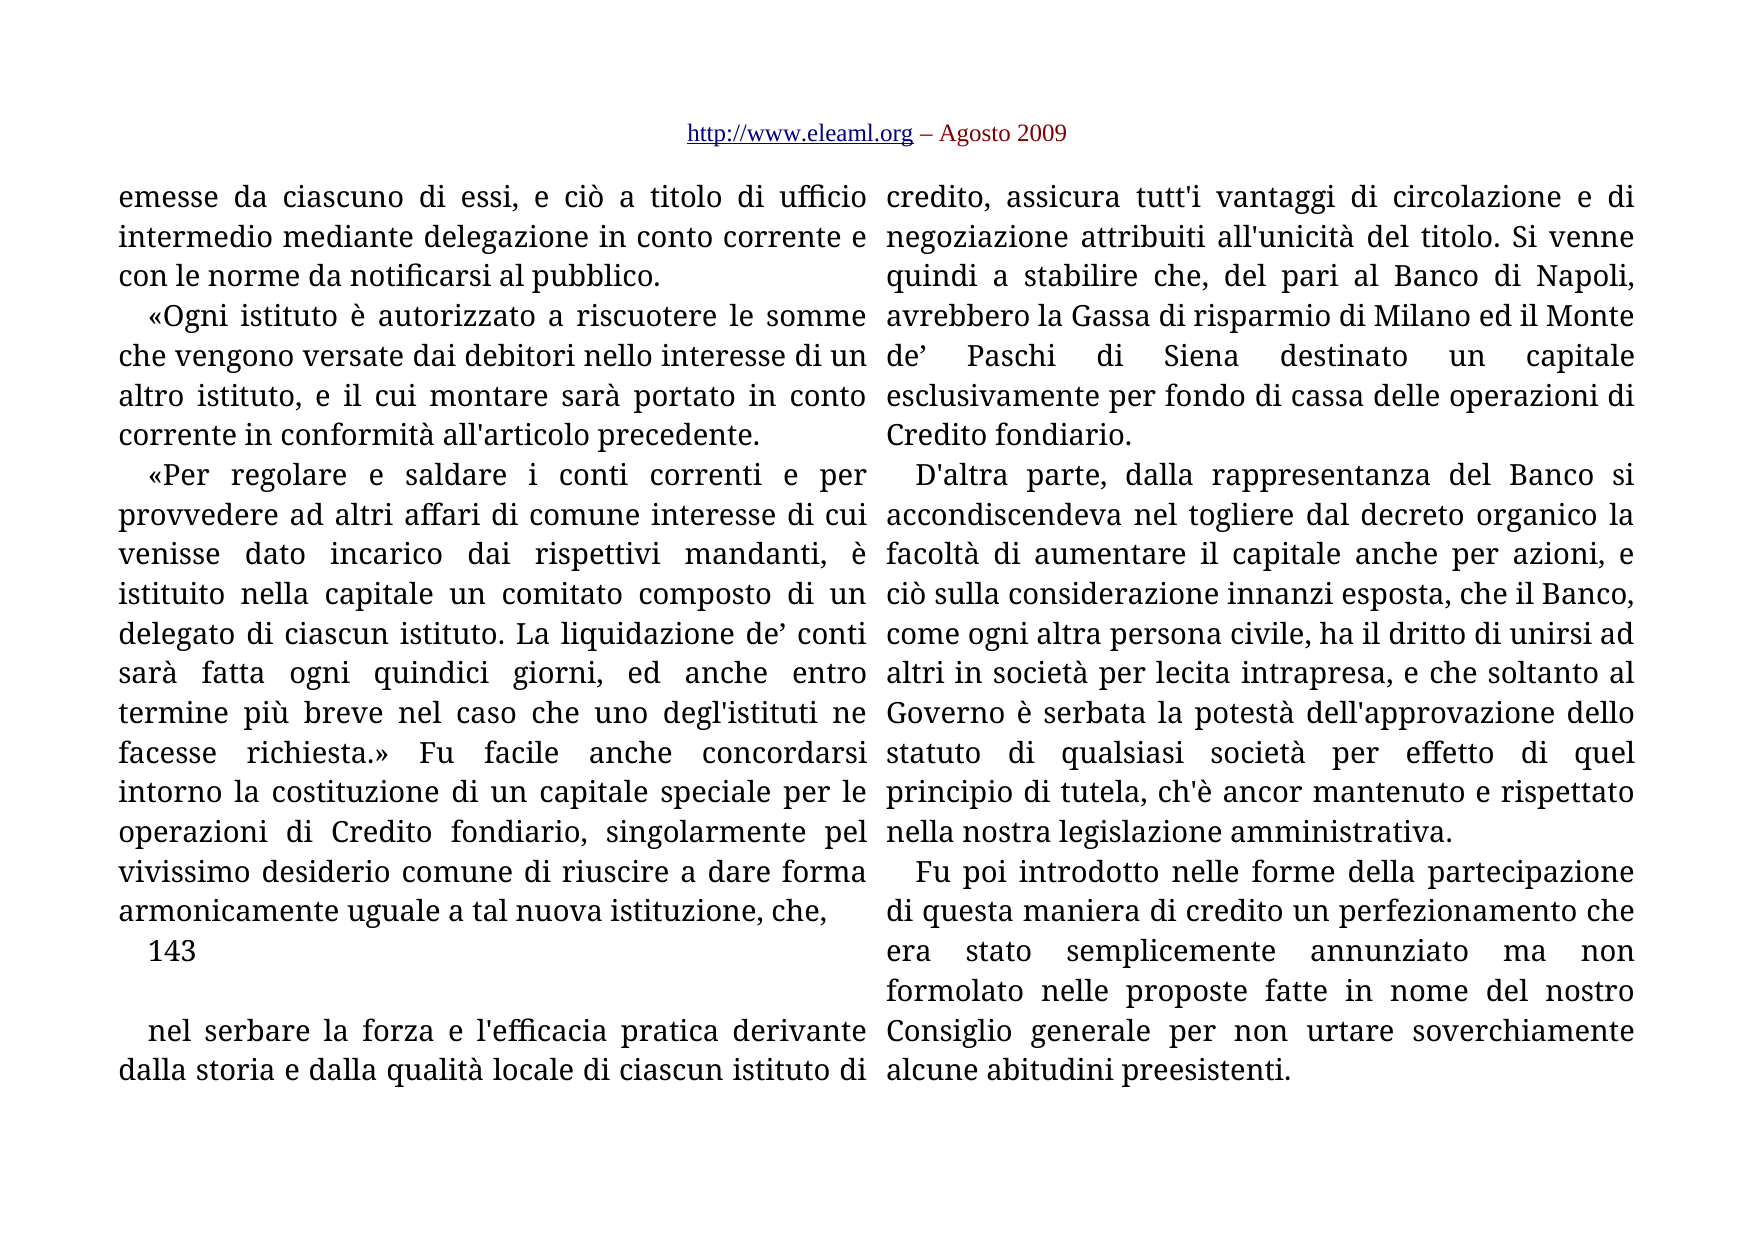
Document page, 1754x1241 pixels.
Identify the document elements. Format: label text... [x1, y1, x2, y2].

text «Ogni istituto è autorizzato a riscuotere le somme che vengono versate dai debitori nello interesse di un altro istituto, e il cui montare sarà portato in conto corrente in conformità all'articolo precedente. [118, 295, 868, 454]
text Fu poi introdotto nelle forme della partecipazione di questa maniera di credito un perfezionamento che era stato semplicemente annunziato ma non formolato nelle proposte fatte in nome del nostro Consiglio generale per non urtare soverchiamente alcune abitudini preesistenti. [886, 851, 1636, 1089]
text D'altra parte, dalla rappresentanza del Banco si accondiscendeva nel togliere dal decreto organico la facoltà di aumentare il capitale anche per azioni, e ciò sulla considerazione innanzi esposta, che il Banco, come ogni altra persona civile, ha il dritto di unirsi ad altri in società per lecita intrapresa, e che soltanto al Governo è serbata la potestà dell'approvazione dello statuto di qualsiasi società per effetto di quel principio di tutela, ch'è ancor mantenuto e rispettato nella nostra legislazione amministrativa. [886, 454, 1636, 851]
text nel serbare la forza e l'efficacia pratica derivante dalla storia e dalla qualità locale di ciascun istituto di [118, 1010, 868, 1089]
text credito, assicura tutt'i vantaggi di circolazione e di negoziazione attribuiti all'unicità del titolo. Si venne quindi a stabilire che, del pari al Banco di Napoli, avrebbero la Gassa di risparmio di Milano ed il Monte de’ Paschi di Siena destinato un capitale esclusivamente per fondo di cassa delle operazioni di Credito fondiario. [886, 176, 1636, 454]
text «Per regolare e saldare i conti correnti e per provvedere ad altri affari di comune interesse di cui venisse dato incarico dai rispettivi mandanti, è istituito nella capitale un comitato composto di un delegato di ciascun istituto. La liquidazione de’ conti sarà fatta ogni quindici giorni, ed anche entro termine più breve nel caso che uno degl'istituti ne facesse richiesta.» Fu facile anche concordarsi intorno la costituzione di un capitale speciale per le operazioni di Credito fondiario, singolarmente pel vivissimo desiderio comune di riuscire a dare forma armonicamente uguale a tal nuova istituzione, che, [118, 454, 868, 930]
text 143 [118, 930, 868, 970]
text emesse da ciascuno di essi, e ciò a titolo di ufficio intermedio mediante delegazione in conto corrente e con le norme da notificarsi al pubblico. [118, 176, 868, 295]
